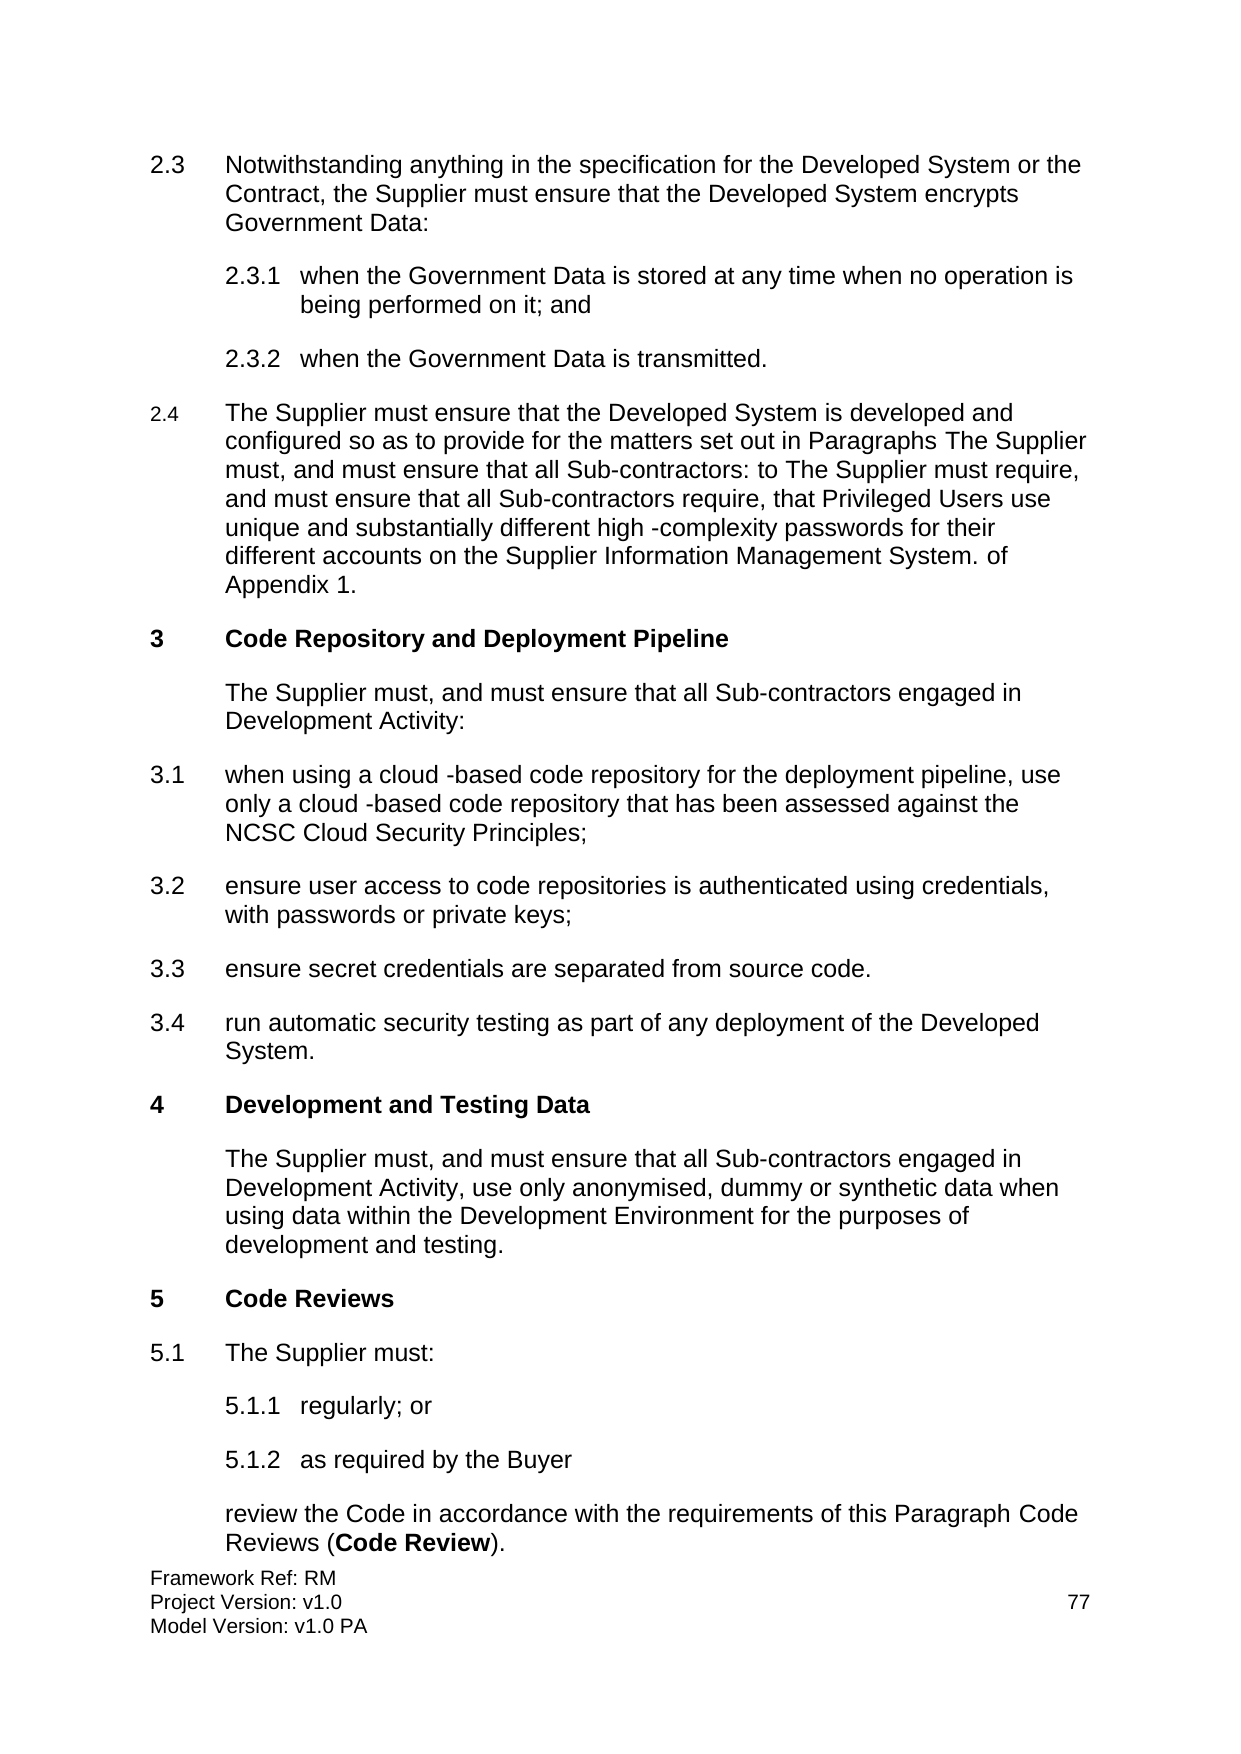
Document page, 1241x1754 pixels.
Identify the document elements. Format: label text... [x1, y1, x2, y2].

list ensure secret credentials are separated from source code. [150, 954, 1091, 982]
list Development and Testing Data [150, 1090, 1091, 1119]
list review the Code in accordance with the requirements of this Paragraph 5 (Code Review). [225, 1499, 1091, 1556]
list regularly; or [225, 1391, 1091, 1420]
list run automatic security testing as part of any deployment of the Developed System. [150, 1007, 1091, 1065]
list Code Repository and Deployment Pipeline [150, 624, 1091, 652]
list as required by the Buyer [225, 1445, 1091, 1474]
list when the Government Data is stored at any time when no operation is being performed on it; and [225, 261, 1091, 319]
list The Supplier must, and must ensure that all Sub-contractors engaged in Development Activity, use only anonymised, dummy or synthetic data when using data within the Development Environment for the purposes of development and testing. [225, 1144, 1091, 1259]
list The Supplier must: [150, 1337, 1091, 1366]
list Code Reviews [150, 1284, 1091, 1312]
list The Supplier must, and must ensure that all Sub-contractors engaged in Development Activity: [225, 677, 1091, 735]
list ensure user access to code repositories is authenticated using credentials, with passwords or private keys; [150, 871, 1091, 929]
list when using a cloud ‑based code repository for the deployment pipeline, use only a cloud ‑based code repository that has been assessed against the NCSC Cloud Security Principles; [150, 760, 1091, 846]
list Notwithstanding anything in the specification for the Developed System or the Contract, the Supplier must ensure that the Developed System encrypts Government Data: [150, 150, 1091, 236]
list The Supplier must ensure that the Developed System is developed and configured so as to provide for the matters set out in Paragraphs 13.1 to 13.4 of Appendix 1. [150, 397, 1091, 599]
list when the Government Data is transmitted. [225, 344, 1091, 372]
